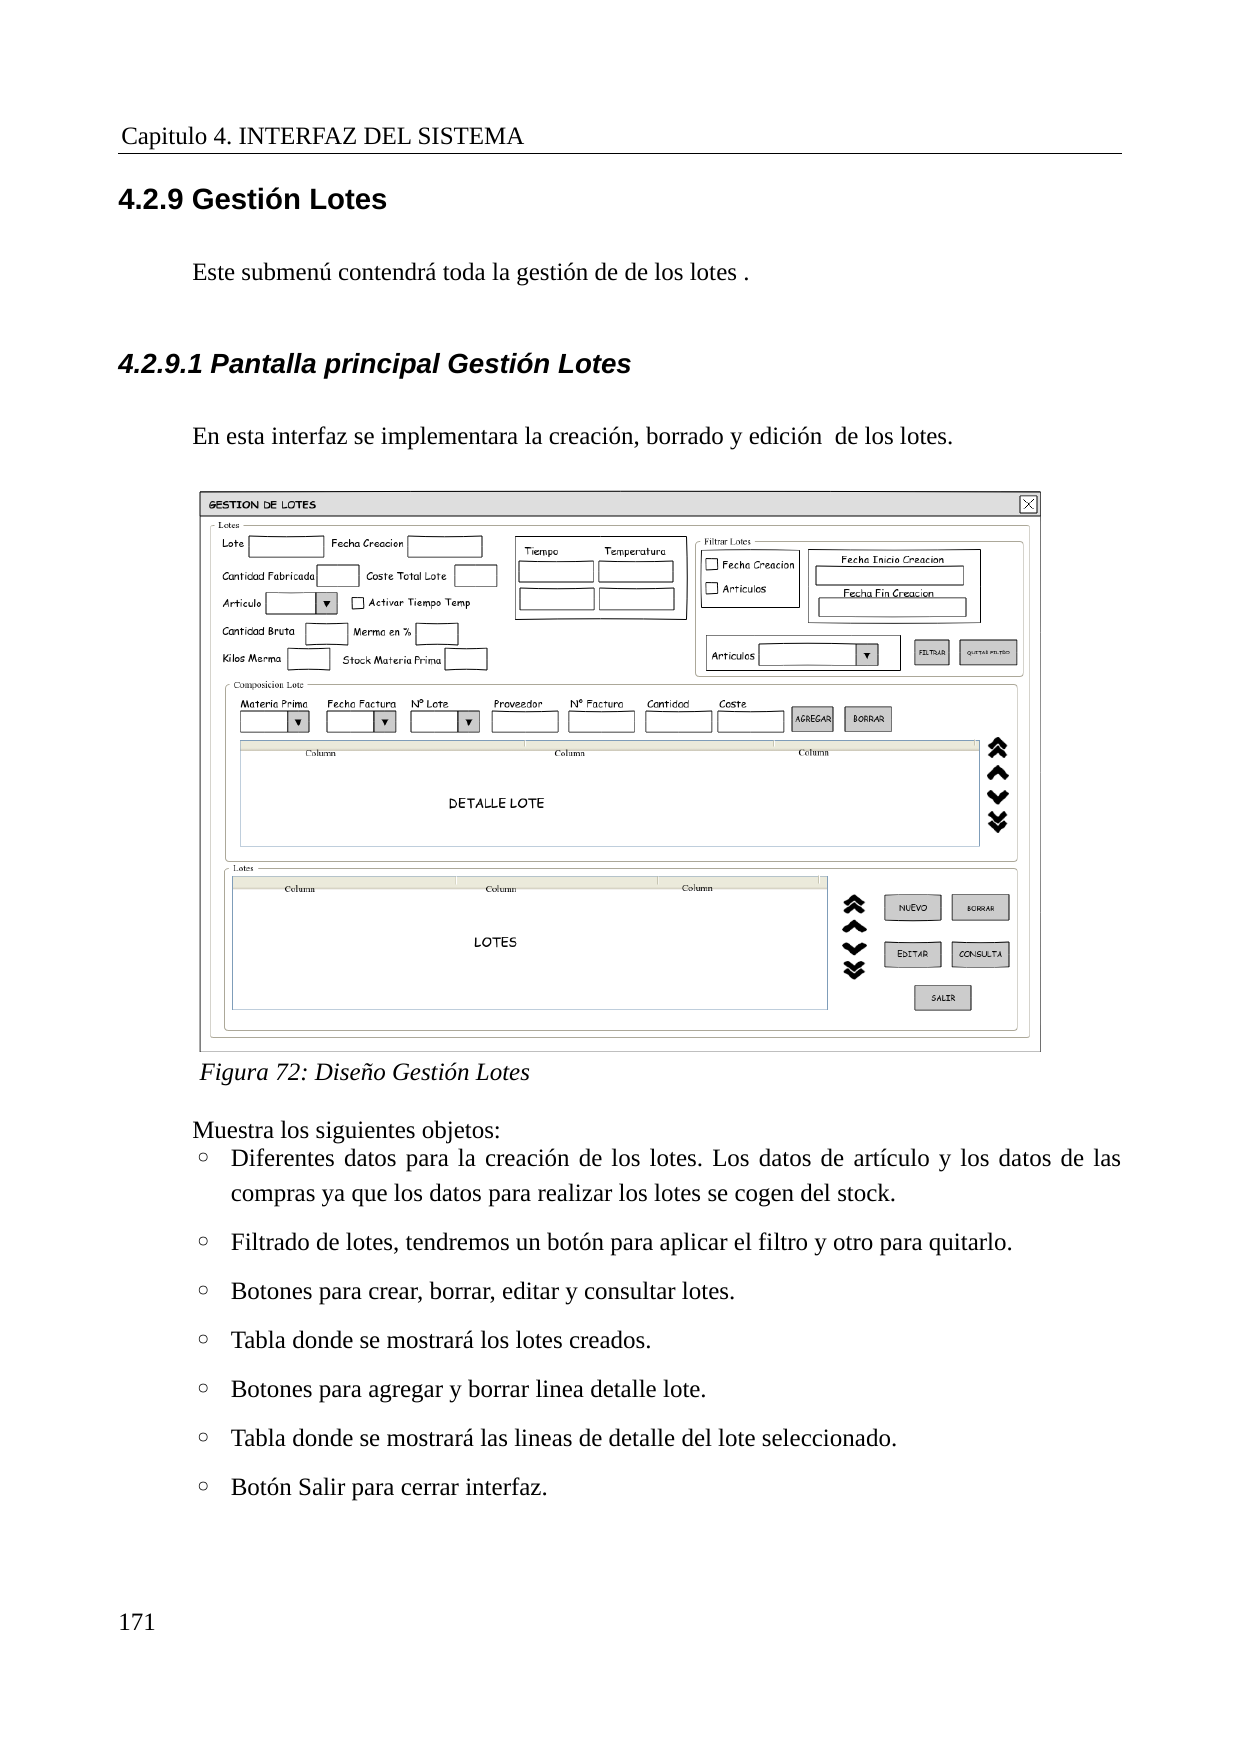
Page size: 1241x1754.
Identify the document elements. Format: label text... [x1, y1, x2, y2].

list Diferentes datos para la creación de los lotes. Los datos de artículo y los datos de las compras ya que los datos para realizar los lotes se cogen del stock. [193, 1143, 1122, 1207]
list Botón Salir para cerrar interfaz. [193, 1472, 1122, 1501]
list Botones para agregar y borrar linea detalle lote. [193, 1374, 1122, 1403]
list Botones para crear, borrar, editar y consultar lotes. [193, 1276, 1122, 1305]
list Filtrado de lotes, tendremos un botón para aplicar el filtro y otro para quitarlo. [193, 1227, 1122, 1256]
subtitle 4.2.9 Gestión Lotes [118, 182, 1122, 216]
subtitle 4.2.9.1 Pantalla principal Gestión Lotes [118, 348, 1122, 379]
picture [199, 490, 1041, 1052]
text Muestra los siguientes objetos: [118, 1115, 1122, 1143]
list Tabla donde se mostrará las lineas de detalle del lote seleccionado. [193, 1423, 1122, 1452]
text Este submenú contendrá toda la gestión de de los lotes . [118, 257, 1122, 286]
list Tabla donde se mostrará los lotes creados. [193, 1325, 1122, 1354]
text Figura 72: Diseño Gestión Lotes [199, 1052, 1041, 1086]
text En esta interfaz se implementara la creación, borrado y edición de los lotes. [118, 421, 1122, 449]
